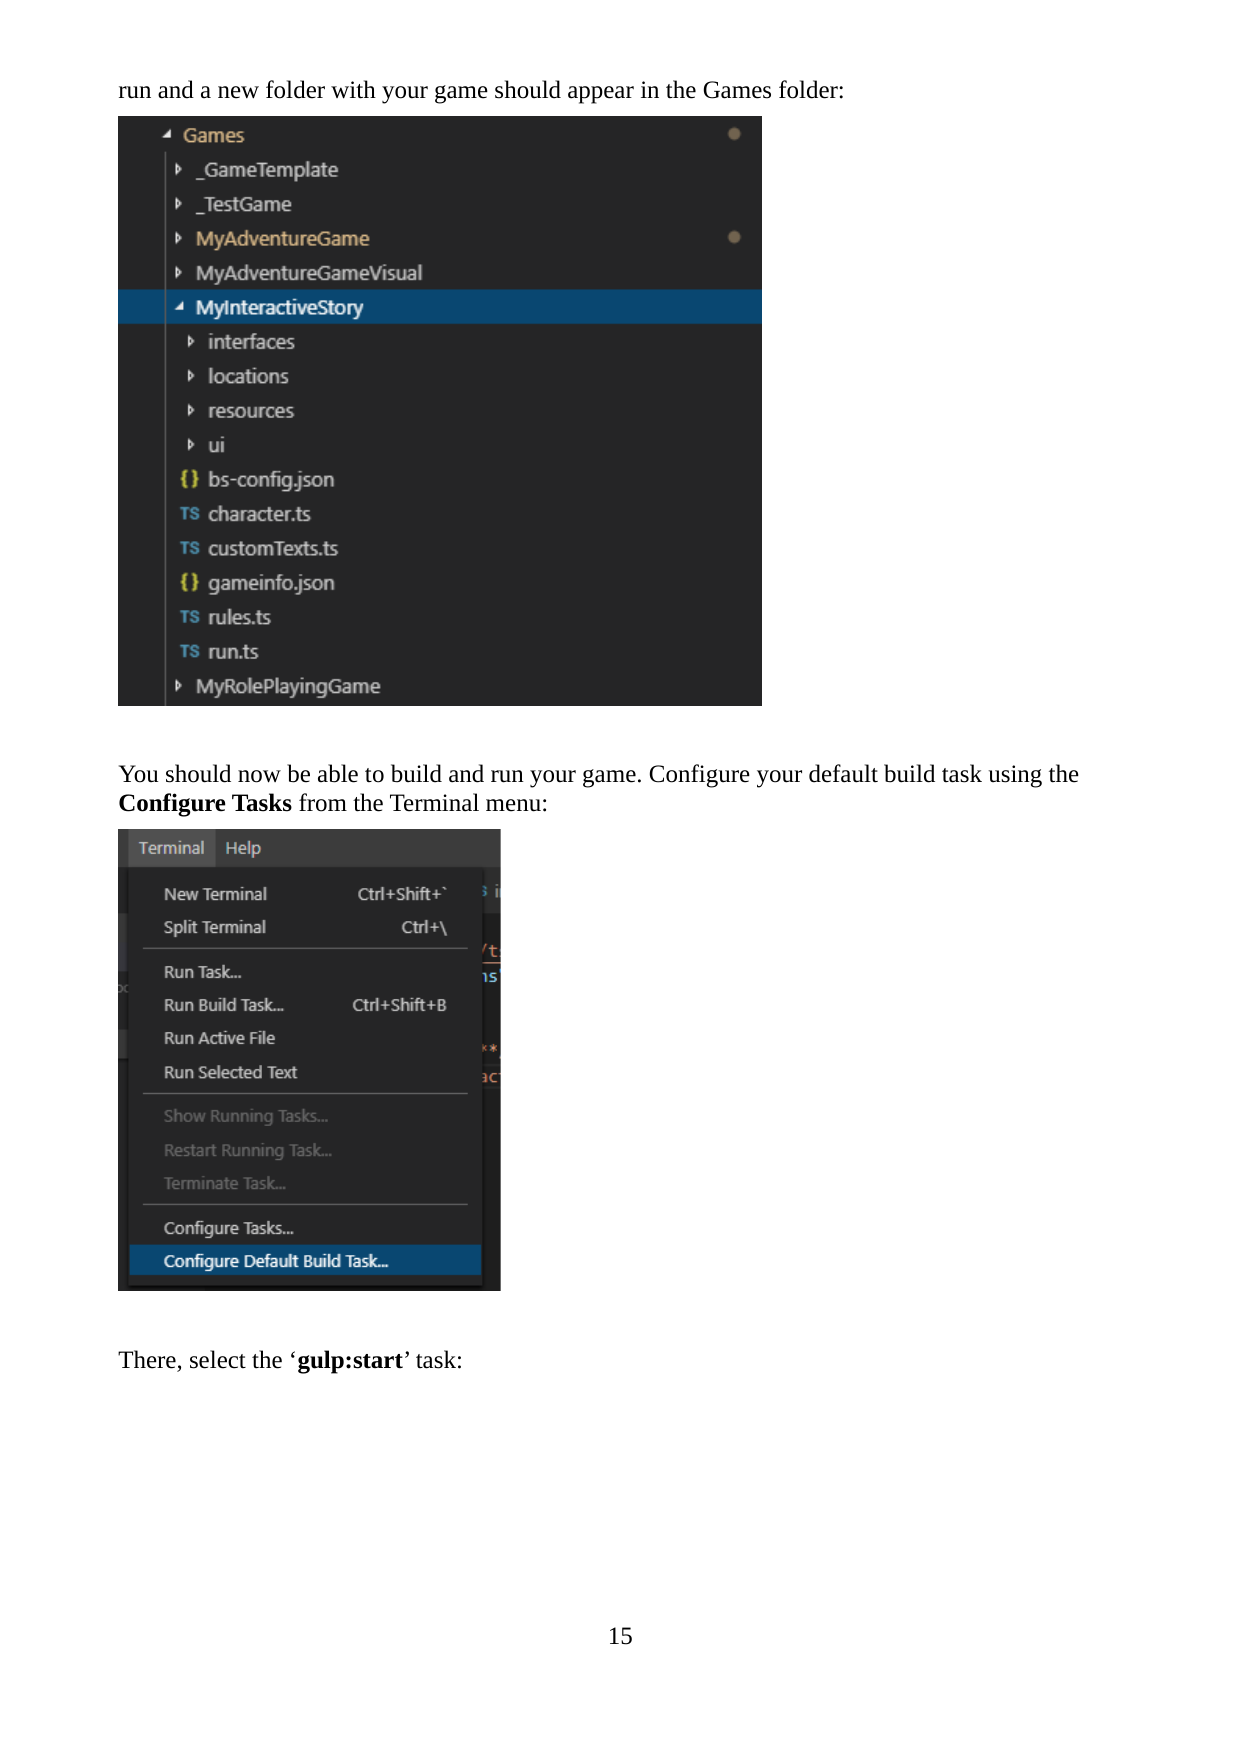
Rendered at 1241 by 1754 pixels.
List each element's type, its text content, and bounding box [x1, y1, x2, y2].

text You should now be able to build and run your game. Configure your default build task using the Configure Tasks from the Terminal menu: [118, 759, 1122, 817]
text run and a new folder with your game should appear in the Games folder: [118, 75, 1122, 104]
text There, select the ‘gulp:start’ task: [118, 1345, 1122, 1373]
